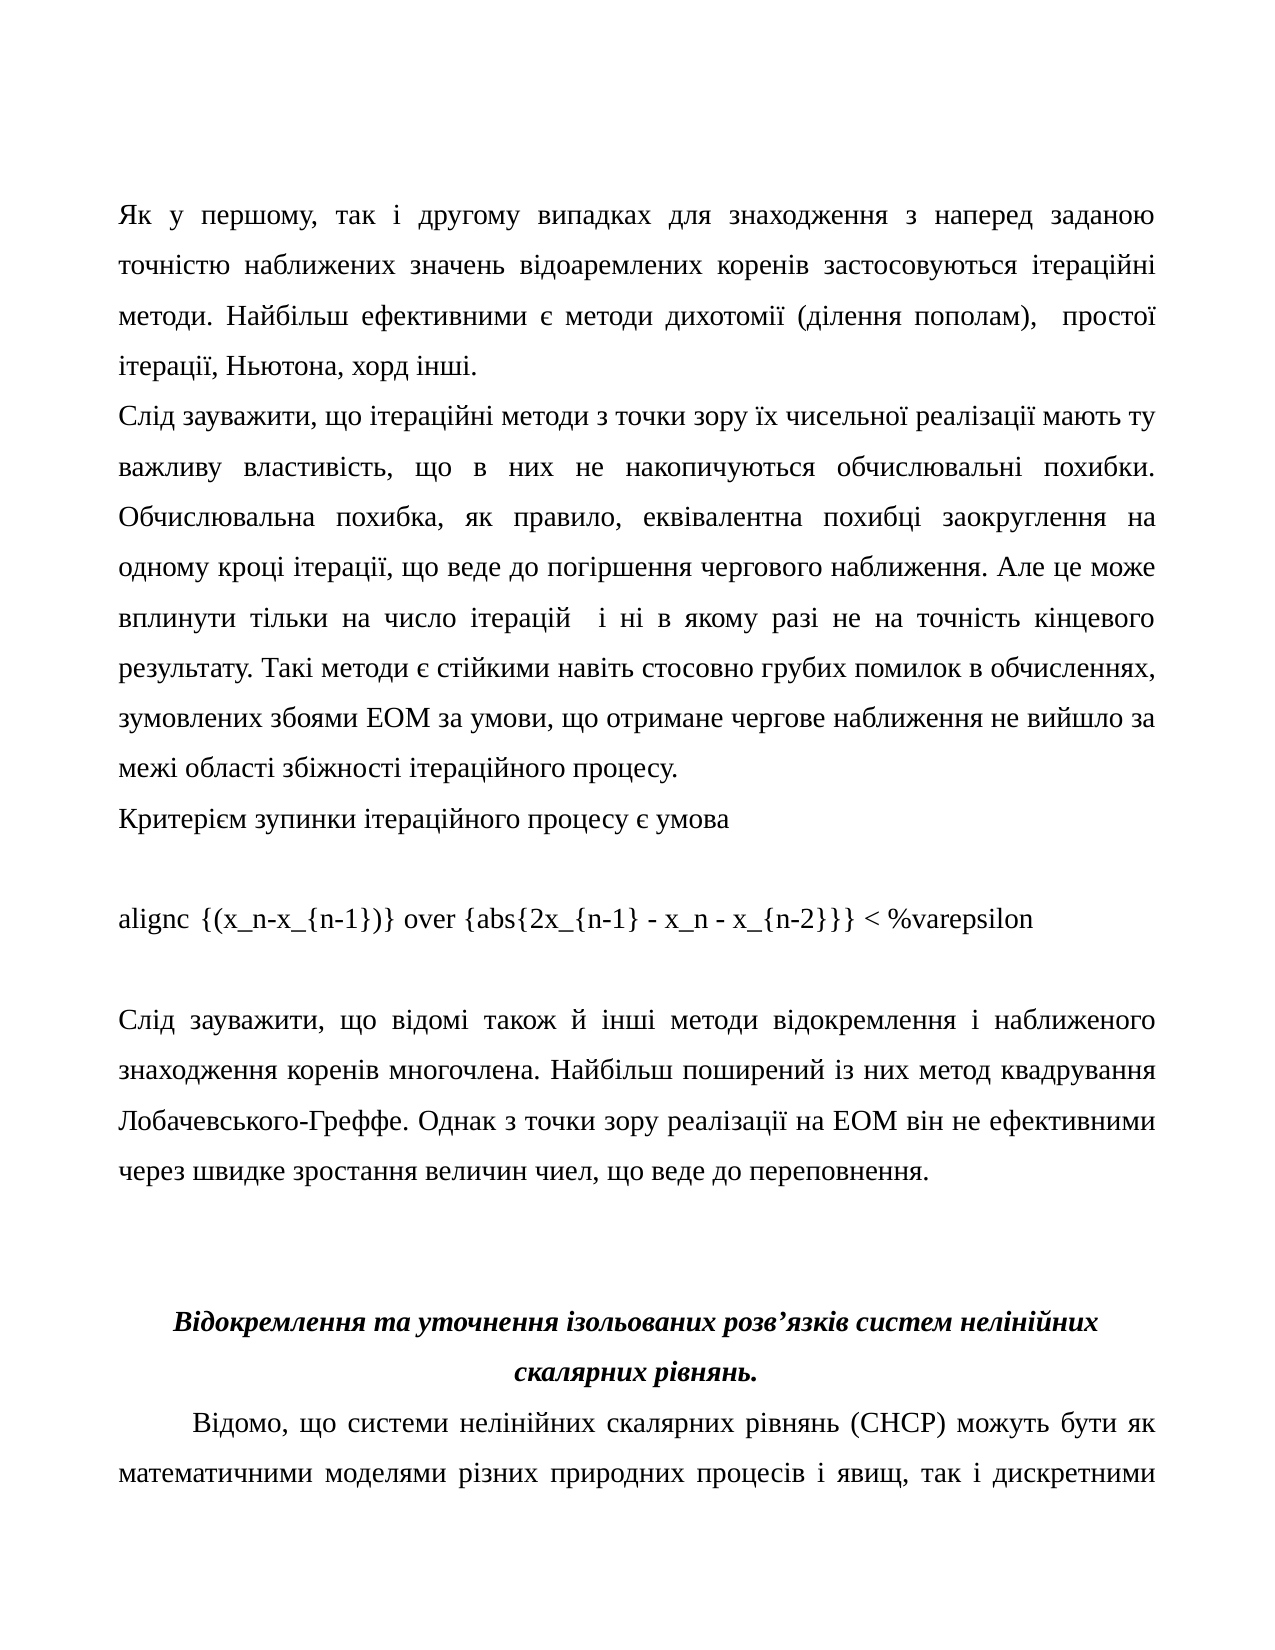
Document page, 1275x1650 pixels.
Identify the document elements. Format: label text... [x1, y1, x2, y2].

text Слід зауважити, що відомі також й інші методи відокремлення і наближеного знаходження коренів многочлена. Найбільш поширений із них метод квадрування Лобачевського-Греффе. Однак з точки зору реалізації на ЕОМ він не ефективними через швидке зростання величин чиел, що веде до переповнення. [118, 1002, 1157, 1187]
text Слід зауважити, що ітераційні методи з точки зору їх чисельної реалізації мають ту важливу властивість, що в них не накопичуються обчислювальні похибки. Обчислювальна похибка, як правило, еквівалентна похибці заокруглення на одному кроці ітерації, що веде до погіршення чергового наближення. Але це може вплинути тільки на число ітерацій і ні в якому разі не на точність кінцевого результату. Такі методи є стійкими навіть стосовно грубих помилок в обчисленнях, зумовлених збоями ЕОМ за умови, що отримане чергове наближення не вийшло за межі області збіжності ітераційного процесу. [118, 398, 1157, 784]
text Відокремлення та уточнення ізольованих розв’язків систем нелінійних скалярних рівнянь. [118, 1304, 1157, 1388]
text Критерієм зупинки ітераційного процесу є умова [118, 801, 1157, 834]
text Відомо, що системи нелінійних скалярних рівнянь (СНСР) можуть бути як математичними моделями різних природних процесів і явищ, так і дискретними [118, 1405, 1157, 1488]
text alignc {(x_n-x_{n-1})} over {abs{2x_{n-1} - x_n - x_{n-2}}} < %varepsilon [118, 902, 1157, 935]
text Як у першому, так і другому випадках для знаходження з наперед заданою точністю наближених значень відоаремлених коренів застосовуються ітераційні методи. Найбільш ефективними є методи дихотомії (ділення пополам), простої ітерації, Ньютона, хорд інші. [118, 197, 1157, 382]
